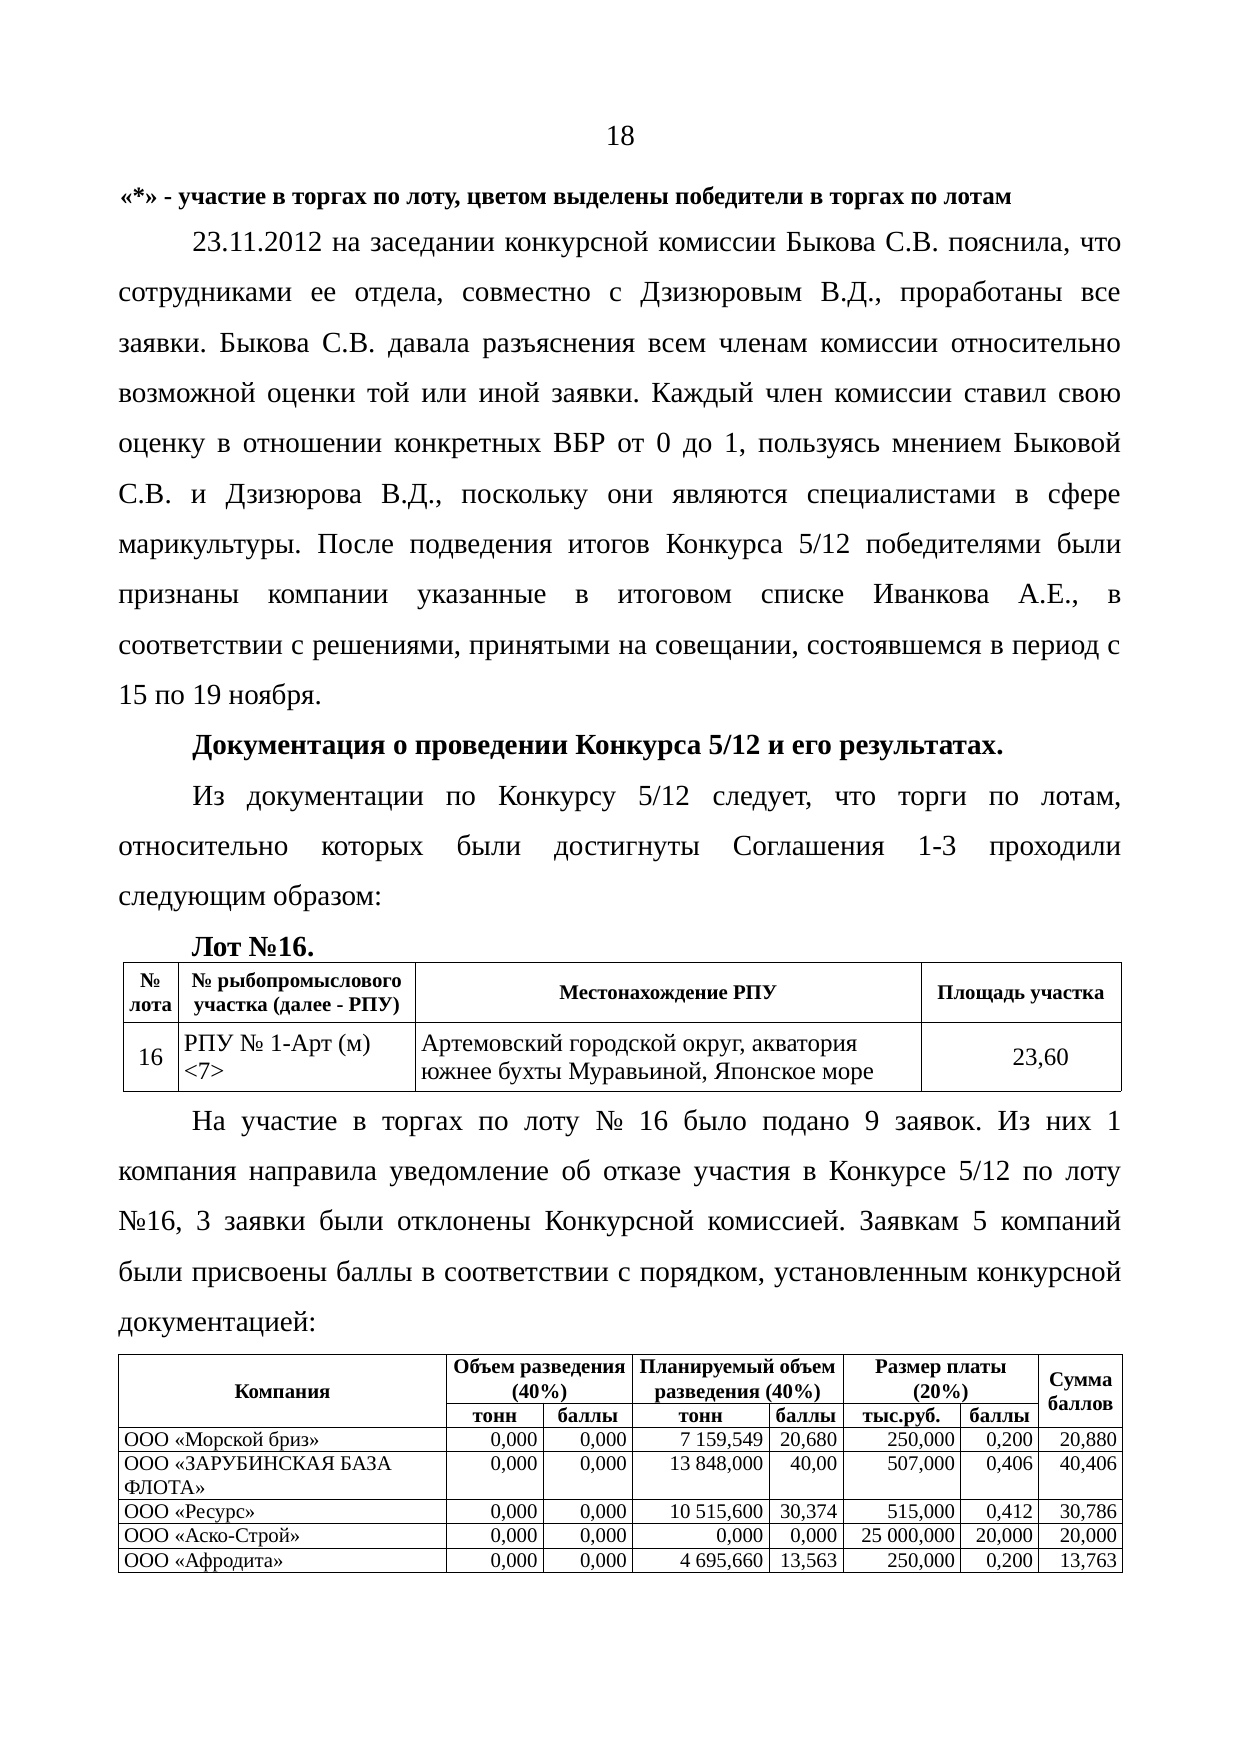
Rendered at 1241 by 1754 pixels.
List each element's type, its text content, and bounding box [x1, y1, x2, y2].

table_header № лота [124, 963, 178, 1022]
table_cell 13,563 [770, 1549, 843, 1572]
table_cell 40,406 [1039, 1452, 1122, 1499]
table_header Местонахождение РПУ [416, 963, 921, 1022]
table_cell 13 848,000 [633, 1452, 769, 1499]
table_cell 25 000,000 [844, 1524, 960, 1547]
table_cell 40,00 [770, 1452, 843, 1499]
text Из документации по Конкурсу 5/12 следует, что торги по лотам, относительно которых были достигнуты Соглашения 1-3 проходили следующим образом: [118, 778, 1122, 912]
table_cell баллы [544, 1404, 632, 1427]
table_cell ООО «ЗАРУБИНСКАЯ БАЗА ФЛОТА» [119, 1452, 446, 1499]
table_cell 23,60 [922, 1023, 1121, 1091]
table_cell 0,000 [447, 1428, 543, 1451]
table_cell 0,200 [961, 1549, 1038, 1572]
table_cell 10 515,600 [633, 1500, 769, 1523]
table_cell 507,000 [844, 1452, 960, 1499]
table_cell 0,000 [447, 1452, 543, 1499]
table_header № рыбопромыслового участка (далее - РПУ) [179, 963, 415, 1022]
table_cell 0,000 [447, 1524, 543, 1547]
table_cell 20,000 [961, 1524, 1038, 1547]
text Лот №16. [118, 929, 1122, 962]
table_cell тонн [447, 1404, 543, 1427]
table_cell 0,200 [961, 1428, 1038, 1451]
table_cell 0,000 [544, 1549, 632, 1572]
table_cell 0,000 [544, 1500, 632, 1523]
text Документация о проведении Конкурса 5/12 и его результатах. [118, 727, 1122, 761]
table_cell 0,412 [961, 1500, 1038, 1523]
table_cell 250,000 [844, 1549, 960, 1572]
table_cell 0,406 [961, 1452, 1038, 1499]
table_cell Артемовский городской округ, акватория южнее бухты Муравьиной, Японское море [416, 1023, 921, 1091]
table_header Компания [119, 1355, 446, 1427]
text На участие в торгах по лоту № 16 было подано 9 заявок. Из них 1 компания направила уведомление об отказе участия в Конкурсе 5/12 по лоту №16, 3 заявки были отклонены Конкурсной комиссией. Заявкам 5 компаний были присвоены баллы в соответствии с порядком, установленным конкурсной документацией: [118, 1103, 1122, 1338]
table_cell баллы [961, 1404, 1038, 1427]
table_cell 16 [124, 1023, 178, 1091]
table_header Размер платы (20%) [844, 1355, 1038, 1403]
table_cell 4 695,660 [633, 1549, 769, 1572]
table_cell тонн [633, 1404, 769, 1427]
table_cell 0,000 [447, 1500, 543, 1523]
table_cell 30,374 [770, 1500, 843, 1523]
table_cell 0,000 [447, 1549, 543, 1572]
table_cell ООО «Афродита» [119, 1549, 446, 1572]
table_cell тыс.руб. [844, 1404, 960, 1427]
table_cell ООО «Ресурс» [119, 1500, 446, 1523]
table_cell 30,786 [1039, 1500, 1122, 1523]
table_cell ООО «Аско-Строй» [119, 1524, 446, 1547]
text «*» - участие в торгах по лоту, цветом выделены победители в торгах по лотам [118, 181, 1122, 210]
table_cell 20,880 [1039, 1428, 1122, 1451]
table_cell 0,000 [633, 1524, 769, 1547]
table_cell 7 159,549 [633, 1428, 769, 1451]
table_cell 20,680 [770, 1428, 843, 1451]
table_cell 0,000 [544, 1452, 632, 1499]
table_cell 250,000 [844, 1428, 960, 1451]
table_header Объем разведения (40%) [447, 1355, 632, 1403]
table_header Сумма баллов [1039, 1355, 1122, 1427]
table_cell 0,000 [544, 1524, 632, 1547]
table_cell 13,763 [1039, 1549, 1122, 1572]
table_cell 0,000 [770, 1524, 843, 1547]
table_cell 20,000 [1039, 1524, 1122, 1547]
table_cell РПУ № 1-Арт (м) <7> [179, 1023, 415, 1091]
table_cell ООО «Морской бриз» [119, 1428, 446, 1451]
table_cell 0,000 [544, 1428, 632, 1451]
table_header Площадь участка [922, 963, 1121, 1022]
text 23.11.2012 на заседании конкурсной комиссии Быкова С.В. пояснила, что сотрудниками ее отдела, совместно с Дзизюровым В.Д., проработаны все заявки. Быкова С.В. давала разъяснения всем членам комиссии относительно возможной оценки той или иной заявки. Каждый член комиссии ставил свою оценку в отношении конкретных ВБР от 0 до 1, пользуясь мнением Быковой С.В. и Дзизюрова В.Д., поскольку они являются специалистами в сфере марикультуры. После подведения итогов Конкурса 5/12 победителями были признаны компании указанные в итоговом списке Иванкова А.Е., в соответствии с решениями, принятыми на совещании, состоявшемся в период с 15 по 19 ноября. [118, 224, 1122, 711]
table_header Планируемый объем разведения (40%) [633, 1355, 843, 1403]
table_cell 515,000 [844, 1500, 960, 1523]
table_cell баллы [770, 1404, 843, 1427]
